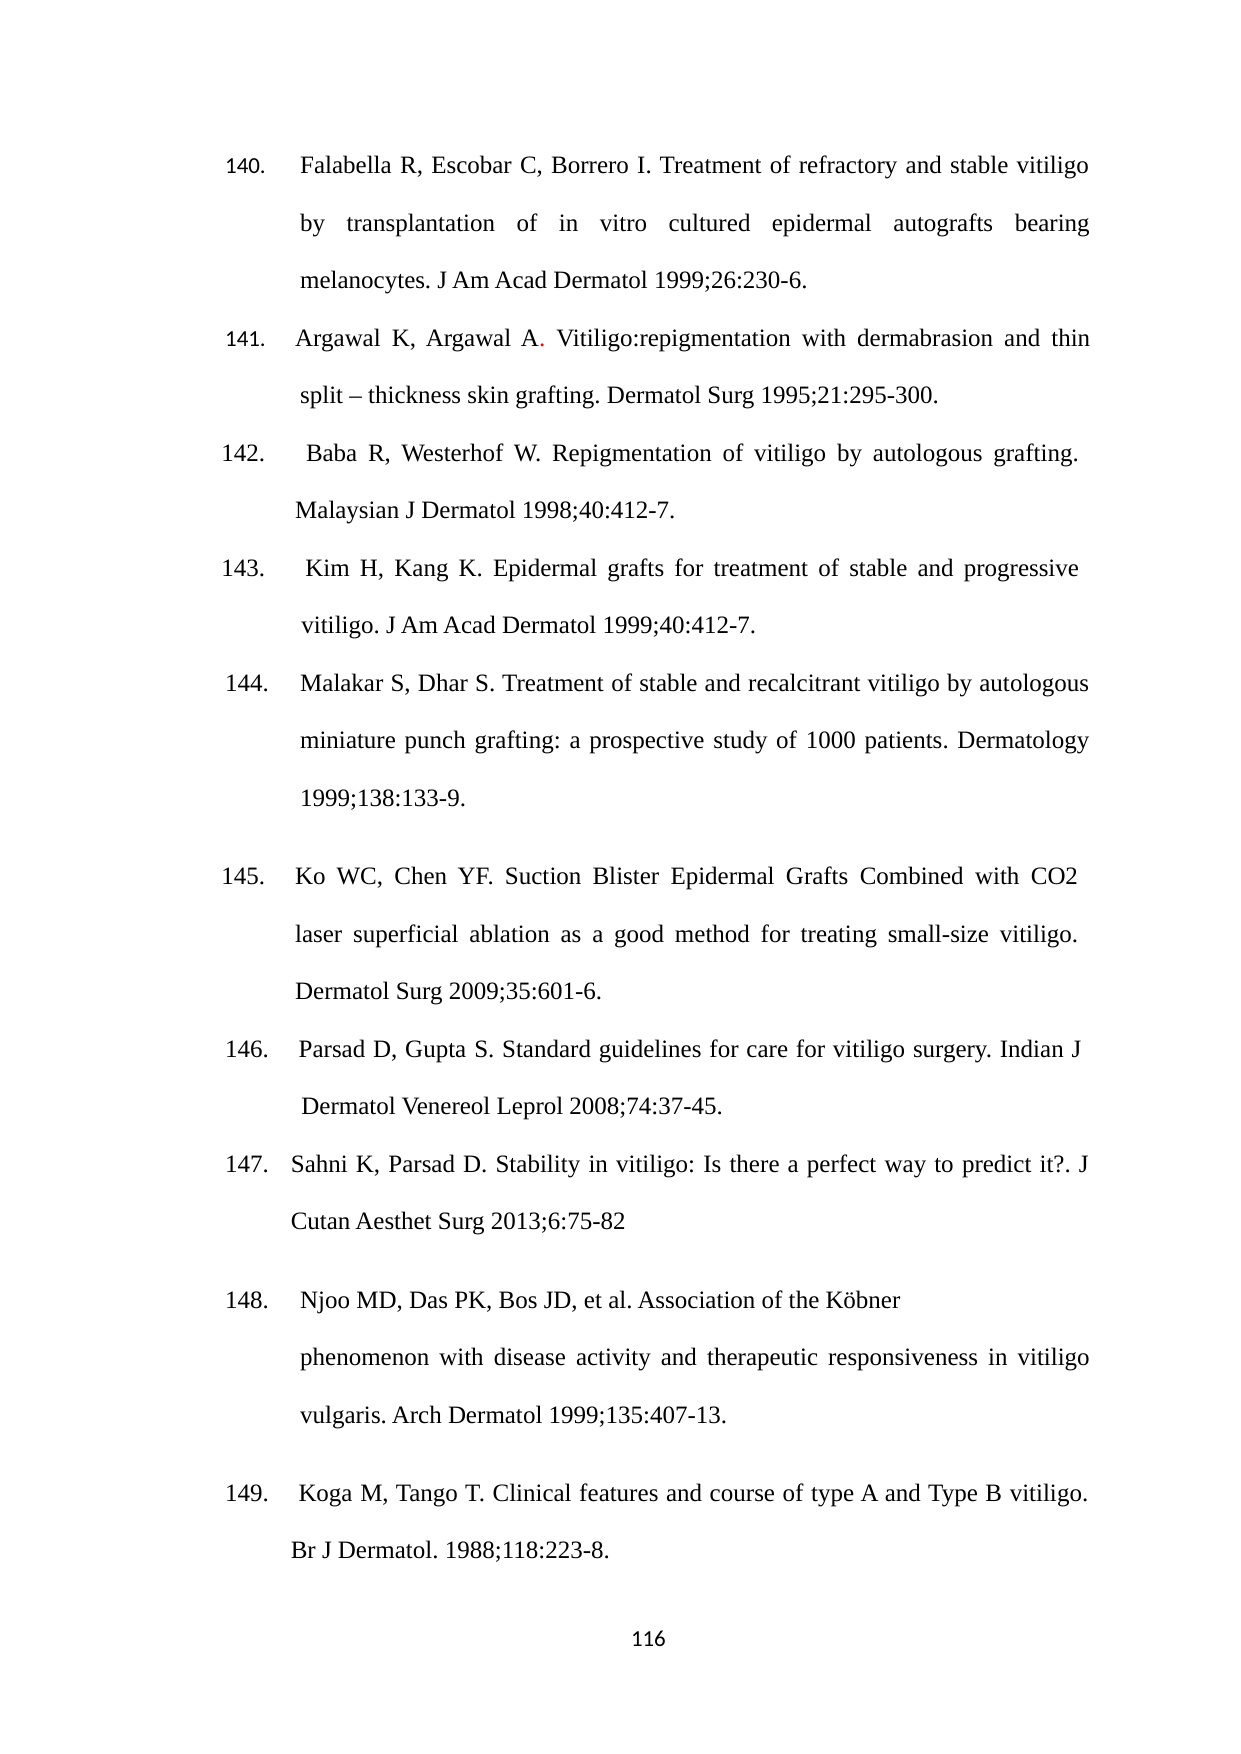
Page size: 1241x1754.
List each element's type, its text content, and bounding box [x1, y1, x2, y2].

list Parsad D, Gupta S. Standard guidelines for care for vitiligo surgery. Indian J Dermatol Venereol Leprol 2008;74:37-45. [225, 1034, 1090, 1120]
list Njoo MD, Das PK, Bos JD, et al. Association of the Köbner phenomenon with disease activity and therapeutic responsiveness in vitiligo vulgaris. Arch Dermatol 1999;135:407-13. [225, 1285, 1090, 1428]
list Koga M, Tango T. Clinical features and course of type A and Type B vitiligo. Br J Dermatol. 1988;118:223-8. [225, 1478, 1090, 1564]
list Falabella R, Escobar C, Borrero I. Treatment of refractory and stable vitiligo by transplantation of in vitro cultured epidermal autografts bearing melanocytes. J Am Acad Dermatol 1999;26:230-6. [225, 150, 1090, 294]
list Ko WC, Chen YF. Suction Blister Epidermal Grafts Combined with CO2 laser superficial ablation as a good method for treating small-size vitiligo. Dermatol Surg 2009;35:601-6. [221, 861, 1090, 1005]
list Sahni K, Parsad D. Stability in vitiligo: Is there a perfect way to predict it?. J Cutan Aesthet Surg 2013;6:75-82 [225, 1149, 1090, 1235]
list Argawal K, Argawal A. Vitiligo:repigmentation with dermabrasion and thin split – thickness skin grafting. Dermatol Surg 1995;21:295-300. [225, 323, 1090, 409]
list Baba R, Westerhof W. Repigmentation of vitiligo by autologous grafting. Malaysian J Dermatol 1998;40:412-7. [221, 438, 1090, 524]
list Kim H, Kang K. Epidermal grafts for treatment of stable and progressive vitiligo. J Am Acad Dermatol 1999;40:412-7. [221, 553, 1090, 639]
list Malakar S, Dhar S. Treatment of stable and recalcitrant vitiligo by autologous miniature punch grafting: a prospective study of 1000 patients. Dermatology 1999;138:133-9. [225, 668, 1090, 812]
